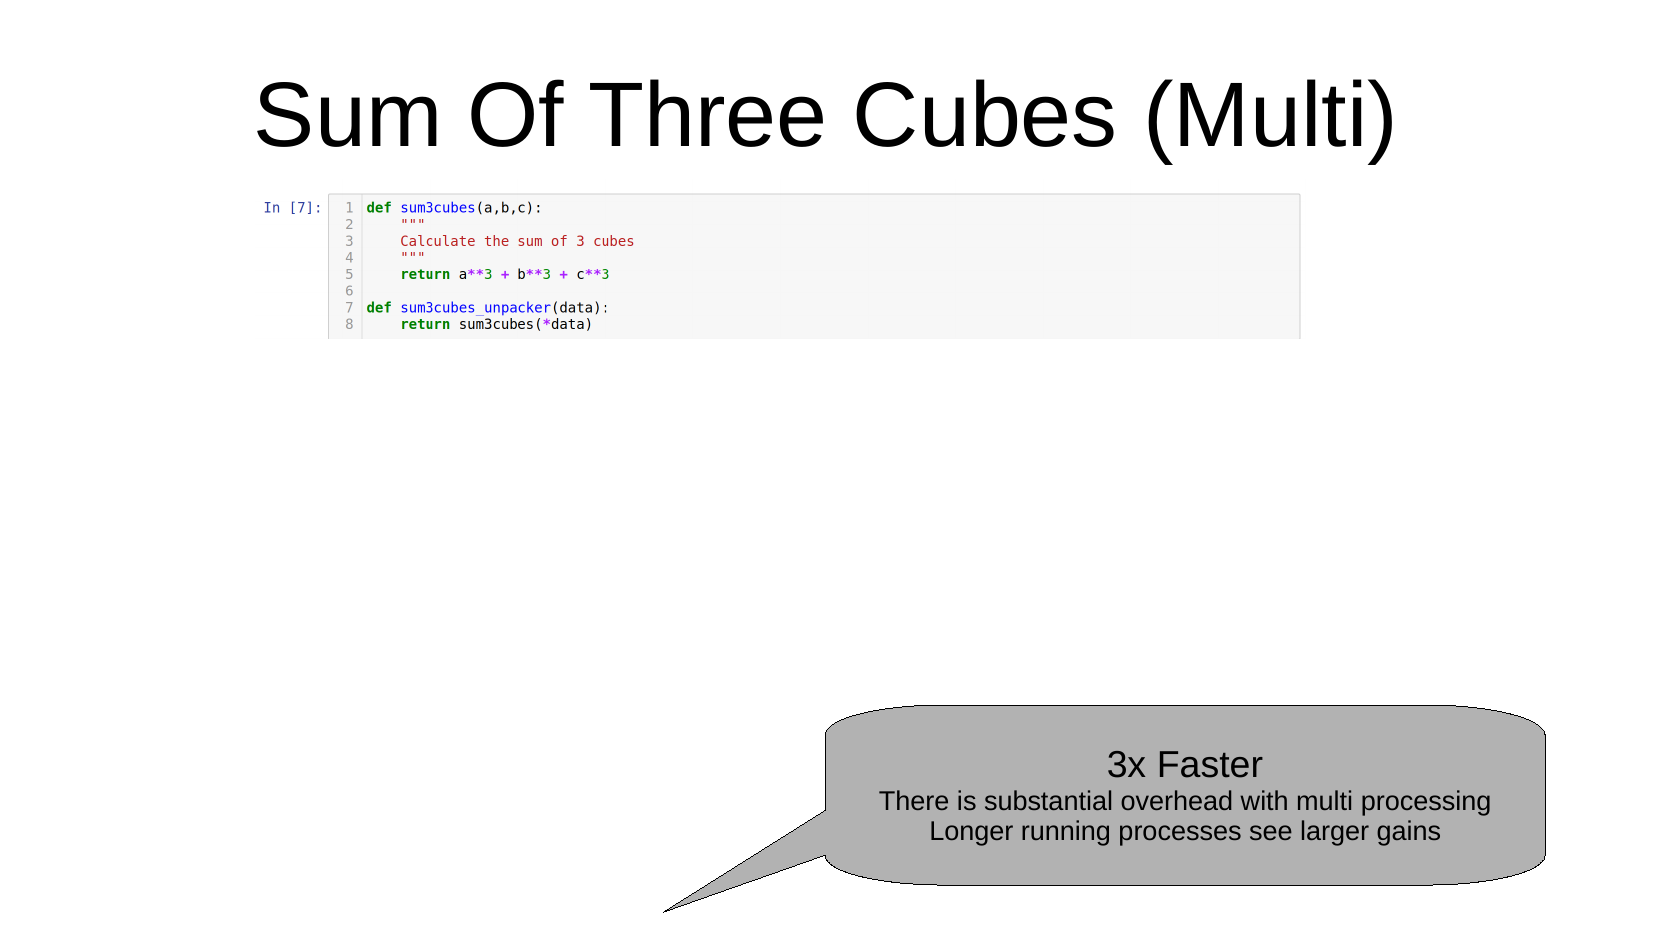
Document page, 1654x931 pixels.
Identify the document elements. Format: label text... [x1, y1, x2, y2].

text_box [30, 339, 1636, 931]
text_box 3x Faster There is substantial overhead with multi processing Longer running processes see larger gains [663, 705, 1546, 913]
title Sum Of Three Cubes (Multi) [82, 37, 1571, 193]
picture [255, 193, 1306, 339]
